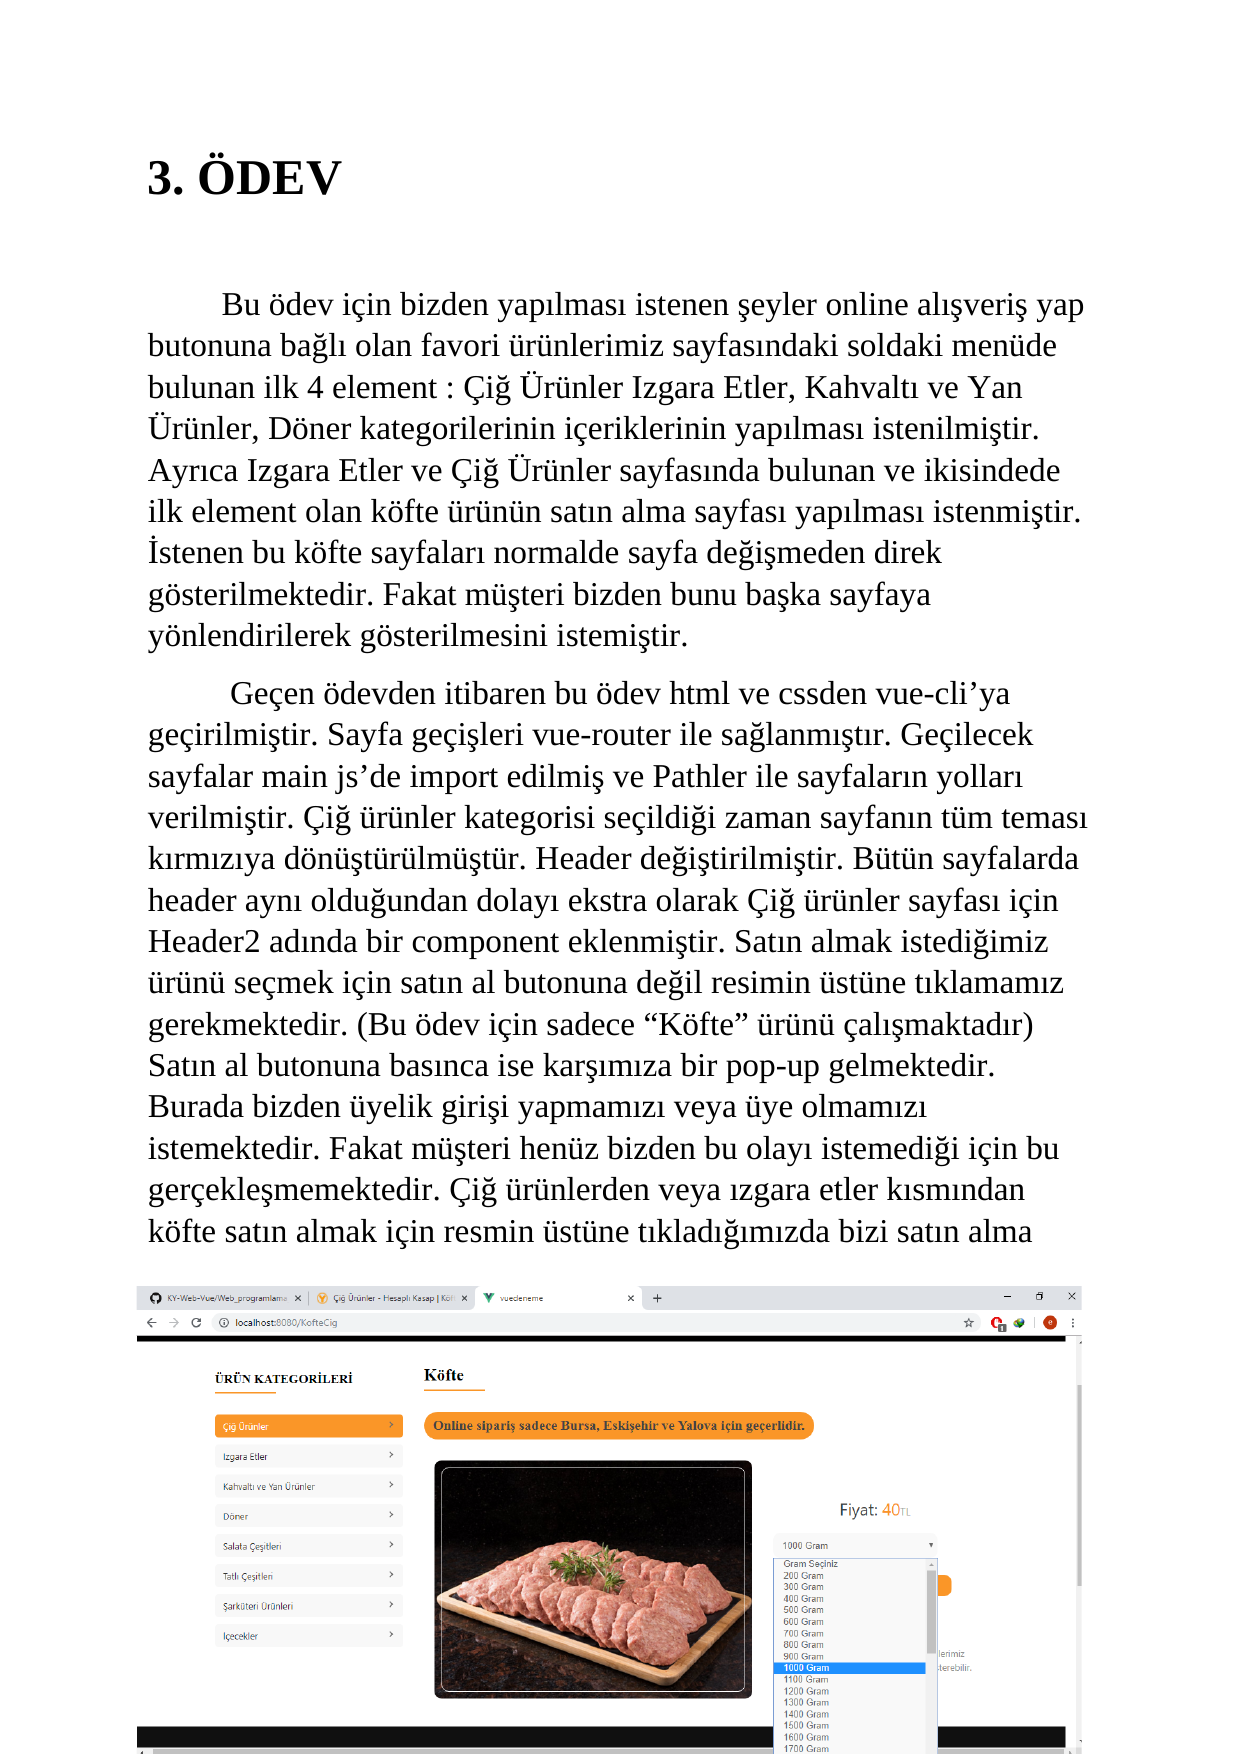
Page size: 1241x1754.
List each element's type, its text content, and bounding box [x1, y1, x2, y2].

text 3. ÖDEV [148, 148, 1093, 205]
picture [136, 1286, 1082, 1754]
text Geçen ödevden itibaren bu ödev html ve cssden vue-cli’ya geçirilmiştir. Sayfa geçişleri vue-router ile sağlanmıştır. Geçilecek sayfalar main js’de import edilmiş ve Pathler ile sayfaların yolları verilmiştir. Çiğ ürünler kategorisi seçildiği zaman sayfanın tüm teması kırmızıya dönüştürülmüştür. Header değiştirilmiştir. Bütün sayfalarda header aynı olduğundan dolayı ekstra olarak Çiğ ürünler sayfası için Header2 adında bir component eklenmiştir. Satın almak istediğimiz ürünü seçmek için satın al butonuna değil resimin üstüne tıklamamız gerekmektedir. (Bu ödev için sadece “Köfte” ürünü çalışmaktadır) Satın al butonuna basınca ise karşımıza bir pop-up gelmektedir. Burada bizden üyelik girişi yapmamızı veya üye olmamızı istemektedir. Fakat müşteri henüz bizden bu olayı istemediği için bu gerçekleşmemektedir. Çiğ ürünlerden veya ızgara etler kısmından köfte satın almak için resmin üstüne tıkladığımızda bizi satın alma [148, 673, 1093, 1249]
text Bu ödev için bizden yapılması istenen şeyler online alışveriş yap butonuna bağlı olan favori ürünlerimiz sayfasındaki soldaki menüde bulunan ilk 4 element : Çiğ Ürünler Izgara Etler, Kahvaltı ve Yan Ürünler, Döner kategorilerinin içeriklerinin yapılması istenilmiştir. Ayrıca Izgara Etler ve Çiğ Ürünler sayfasında bulunan ve ikisindede ilk element olan köfte ürünün satın alma sayfası yapılması istenmiştir. İstenen bu köfte sayfaları normalde sayfa değişmeden direk gösterilmektedir. Fakat müşteri bizden bunu başka sayfaya yönlendirilerek gösterilmesini istemiştir. [148, 284, 1093, 653]
